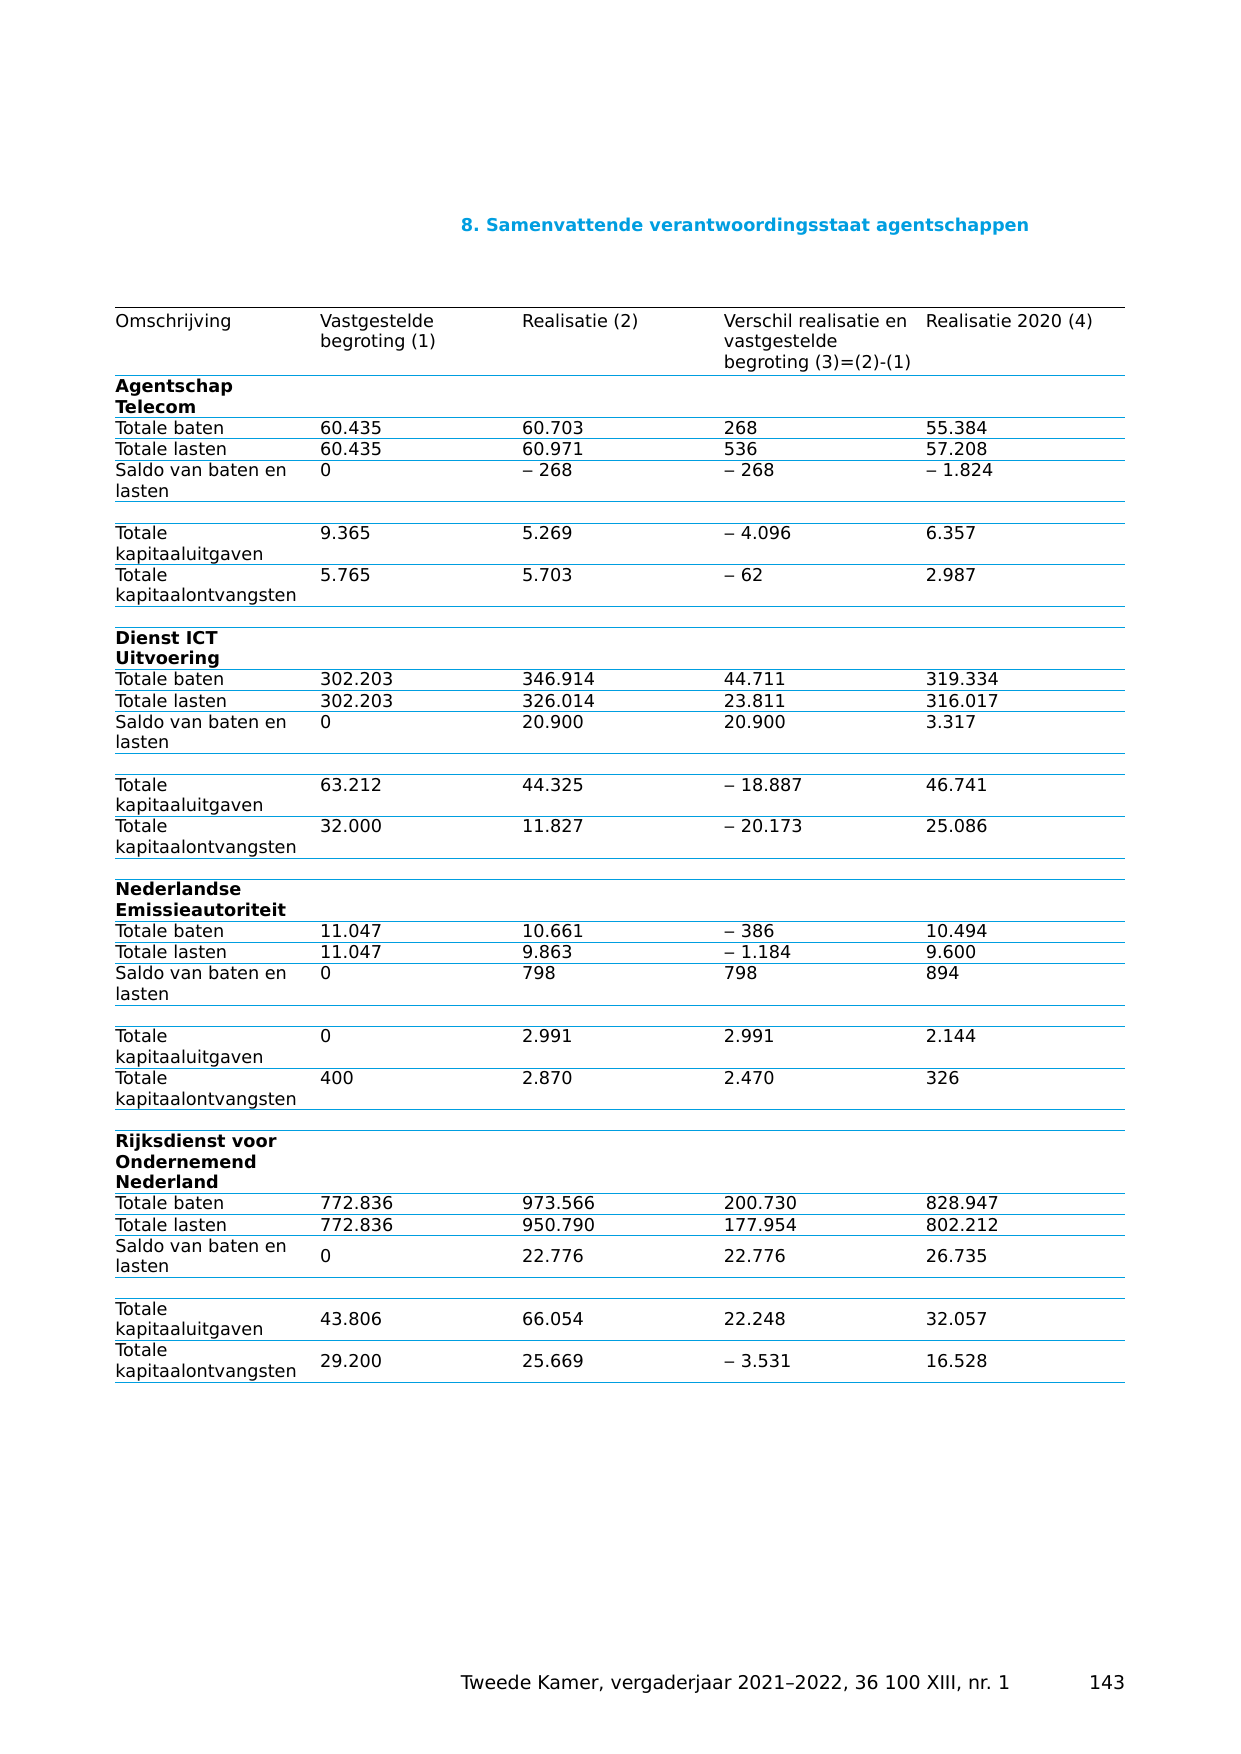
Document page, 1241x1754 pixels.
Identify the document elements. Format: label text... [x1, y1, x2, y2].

table_cell Totale baten [115, 922, 317, 942]
table_cell Verschil realisatie en vastgestelde begroting (3)=(2)-(1) [721, 308, 923, 375]
table_cell [721, 1131, 923, 1193]
table_cell [923, 754, 1125, 774]
table_cell 10.494 [923, 922, 1125, 942]
table_cell 10.661 [519, 922, 721, 942]
table_cell [519, 628, 721, 669]
table_cell 66.054 [519, 1299, 721, 1340]
table_cell [519, 859, 721, 879]
table_cell [721, 607, 923, 627]
table_cell [115, 754, 317, 774]
table_cell [317, 628, 519, 669]
table_cell Totale lasten [115, 1215, 317, 1235]
table_cell [721, 859, 923, 879]
table_cell [923, 628, 1125, 669]
table_cell 302.203 [317, 691, 519, 711]
table_cell 55.384 [923, 418, 1125, 438]
table_cell Totale kapitaalontvangsten [115, 1069, 317, 1109]
table_cell 177.954 [721, 1215, 923, 1235]
table_cell [519, 502, 721, 522]
table_cell 32.057 [923, 1299, 1125, 1340]
table_cell [923, 1278, 1125, 1298]
table_cell [317, 1131, 519, 1193]
table_cell ‒ 268 [519, 461, 721, 501]
table_cell Totale kapitaalontvangsten [115, 565, 317, 606]
table_cell [317, 1278, 519, 1298]
table_cell 29.200 [317, 1341, 519, 1382]
table_cell 2.870 [519, 1069, 721, 1109]
table_cell 9.863 [519, 943, 721, 963]
table_cell ‒ 268 [721, 461, 923, 501]
table_cell 0 [317, 1027, 519, 1067]
table_cell [923, 859, 1125, 879]
table_cell Saldo van baten en lasten [115, 712, 317, 753]
table_cell 2.991 [519, 1027, 721, 1067]
table_cell 43.806 [317, 1299, 519, 1340]
table_cell [721, 628, 923, 669]
table_cell 346.914 [519, 670, 721, 690]
table_cell 200.730 [721, 1194, 923, 1214]
table_cell 63.212 [317, 775, 519, 816]
table_cell 11.047 [317, 943, 519, 963]
table_cell 44.325 [519, 775, 721, 816]
table_cell Totale lasten [115, 439, 317, 459]
table_cell [519, 1278, 721, 1298]
table_cell 973.566 [519, 1194, 721, 1214]
table_cell [519, 1131, 721, 1193]
table_cell Realisatie (2) [519, 308, 721, 375]
table_cell [519, 1006, 721, 1026]
table_cell 400 [317, 1069, 519, 1109]
table_cell 46.741 [923, 775, 1125, 816]
table_cell [317, 1006, 519, 1026]
table_cell Realisatie 2020 (4) [923, 308, 1125, 375]
table_cell 22.776 [519, 1236, 721, 1277]
table_cell 60.435 [317, 418, 519, 438]
table_cell 22.776 [721, 1236, 923, 1277]
table_cell [115, 859, 317, 879]
table_cell 3.317 [923, 712, 1125, 753]
table_cell 894 [923, 964, 1125, 1004]
table_cell ‒ 386 [721, 922, 923, 942]
table_cell Totale kapitaaluitgaven [115, 1299, 317, 1340]
table_cell [923, 1131, 1125, 1193]
table_cell [519, 1110, 721, 1130]
table_cell 60.971 [519, 439, 721, 459]
table_cell 60.435 [317, 439, 519, 459]
table_cell 2.991 [721, 1027, 923, 1067]
table_cell 828.947 [923, 1194, 1125, 1214]
table_cell 11.047 [317, 922, 519, 942]
table_cell Omschrijving [115, 308, 317, 375]
table_cell 25.669 [519, 1341, 721, 1382]
table_cell [923, 1110, 1125, 1130]
table_cell 5.765 [317, 565, 519, 606]
table_cell Totale baten [115, 1194, 317, 1214]
table_cell 316.017 [923, 691, 1125, 711]
table_cell Agentschap Telecom [115, 376, 317, 417]
table_cell 319.334 [923, 670, 1125, 690]
table_cell Saldo van baten en lasten [115, 964, 317, 1004]
table_cell Saldo van baten en lasten [115, 461, 317, 501]
table_cell 0 [317, 461, 519, 501]
table_cell Dienst ICT Uitvoering [115, 628, 317, 669]
table_cell [317, 1110, 519, 1130]
table_cell 5.703 [519, 565, 721, 606]
table_cell 5.269 [519, 524, 721, 564]
table_cell 9.365 [317, 524, 519, 564]
table_cell 772.836 [317, 1215, 519, 1235]
table_cell 11.827 [519, 817, 721, 858]
table_cell 2.470 [721, 1069, 923, 1109]
table_cell ‒ 4.096 [721, 524, 923, 564]
table_cell ‒ 3.531 [721, 1341, 923, 1382]
table_cell 26.735 [923, 1236, 1125, 1277]
table_header Tabel 45 Samenvattende verantwoordingsstaat 2021 inzake de baten-lastenagentschappen van het Ministerie van Economische Zaken en Klimaat (XIII) (bedragen x € 1.000) [115, 259, 1125, 307]
table_cell 44.711 [721, 670, 923, 690]
table_cell 802.212 [923, 1215, 1125, 1235]
table_cell 2.144 [923, 1027, 1125, 1067]
table_cell [519, 607, 721, 627]
table_cell 536 [721, 439, 923, 459]
table_cell 268 [721, 418, 923, 438]
table_cell [721, 754, 923, 774]
table_cell 798 [721, 964, 923, 1004]
table_cell [721, 1006, 923, 1026]
table_cell [115, 607, 317, 627]
table_cell ‒ 18.887 [721, 775, 923, 816]
table_cell [923, 376, 1125, 417]
table_cell Totale lasten [115, 943, 317, 963]
table_cell 2.987 [923, 565, 1125, 606]
table_cell [317, 859, 519, 879]
title 8. Samenvattende verantwoordingsstaat agentschappen [461, 213, 1125, 236]
table_cell 20.900 [721, 712, 923, 753]
table_cell [923, 1006, 1125, 1026]
table_cell 20.900 [519, 712, 721, 753]
table_cell 798 [519, 964, 721, 1004]
table_cell 60.703 [519, 418, 721, 438]
table_cell 22.248 [721, 1299, 923, 1340]
table_cell 0 [317, 712, 519, 753]
table_cell [721, 502, 923, 522]
table_cell Totale baten [115, 418, 317, 438]
table_cell Saldo van baten en lasten [115, 1236, 317, 1277]
table_cell [519, 880, 721, 921]
table_cell 23.811 [721, 691, 923, 711]
table_cell 9.600 [923, 943, 1125, 963]
table_cell [923, 607, 1125, 627]
table_cell Totale kapitaalontvangsten [115, 817, 317, 858]
table_cell ‒ 62 [721, 565, 923, 606]
table_cell 772.836 [317, 1194, 519, 1214]
table_cell [923, 502, 1125, 522]
table_cell 0 [317, 964, 519, 1004]
table_cell 950.790 [519, 1215, 721, 1235]
table_cell [317, 376, 519, 417]
table_cell [317, 880, 519, 921]
table_cell 326.014 [519, 691, 721, 711]
table_cell [721, 376, 923, 417]
table_cell Totale kapitaaluitgaven [115, 524, 317, 564]
table_cell [317, 502, 519, 522]
table_cell Totale baten [115, 670, 317, 690]
table_cell Rijksdienst voor Ondernemend Nederland [115, 1131, 317, 1193]
table_cell Totale kapitaaluitgaven [115, 775, 317, 816]
table_cell 0 [317, 1236, 519, 1277]
table_cell [317, 754, 519, 774]
table_cell [115, 1278, 317, 1298]
table_cell [721, 1110, 923, 1130]
table_cell Totale kapitaaluitgaven [115, 1027, 317, 1067]
table_cell [721, 1278, 923, 1298]
table_cell Vastgestelde begroting (1) [317, 308, 519, 375]
table_cell 32.000 [317, 817, 519, 858]
table_cell [317, 607, 519, 627]
table_cell Totale kapitaalontvangsten [115, 1341, 317, 1382]
table_cell Nederlandse Emissieautoriteit [115, 880, 317, 921]
table_cell 16.528 [923, 1341, 1125, 1382]
table_cell [519, 376, 721, 417]
table_cell [721, 880, 923, 921]
table_cell 302.203 [317, 670, 519, 690]
table_cell Totale lasten [115, 691, 317, 711]
table_cell [115, 1110, 317, 1130]
table_cell 57.208 [923, 439, 1125, 459]
table_cell 6.357 [923, 524, 1125, 564]
table_cell [115, 502, 317, 522]
table_cell [519, 754, 721, 774]
table_cell ‒ 1.184 [721, 943, 923, 963]
table_cell ‒ 1.824 [923, 461, 1125, 501]
table_cell ‒ 20.173 [721, 817, 923, 858]
table_cell 25.086 [923, 817, 1125, 858]
table_cell 326 [923, 1069, 1125, 1109]
table_cell [115, 1006, 317, 1026]
table_cell [923, 880, 1125, 921]
